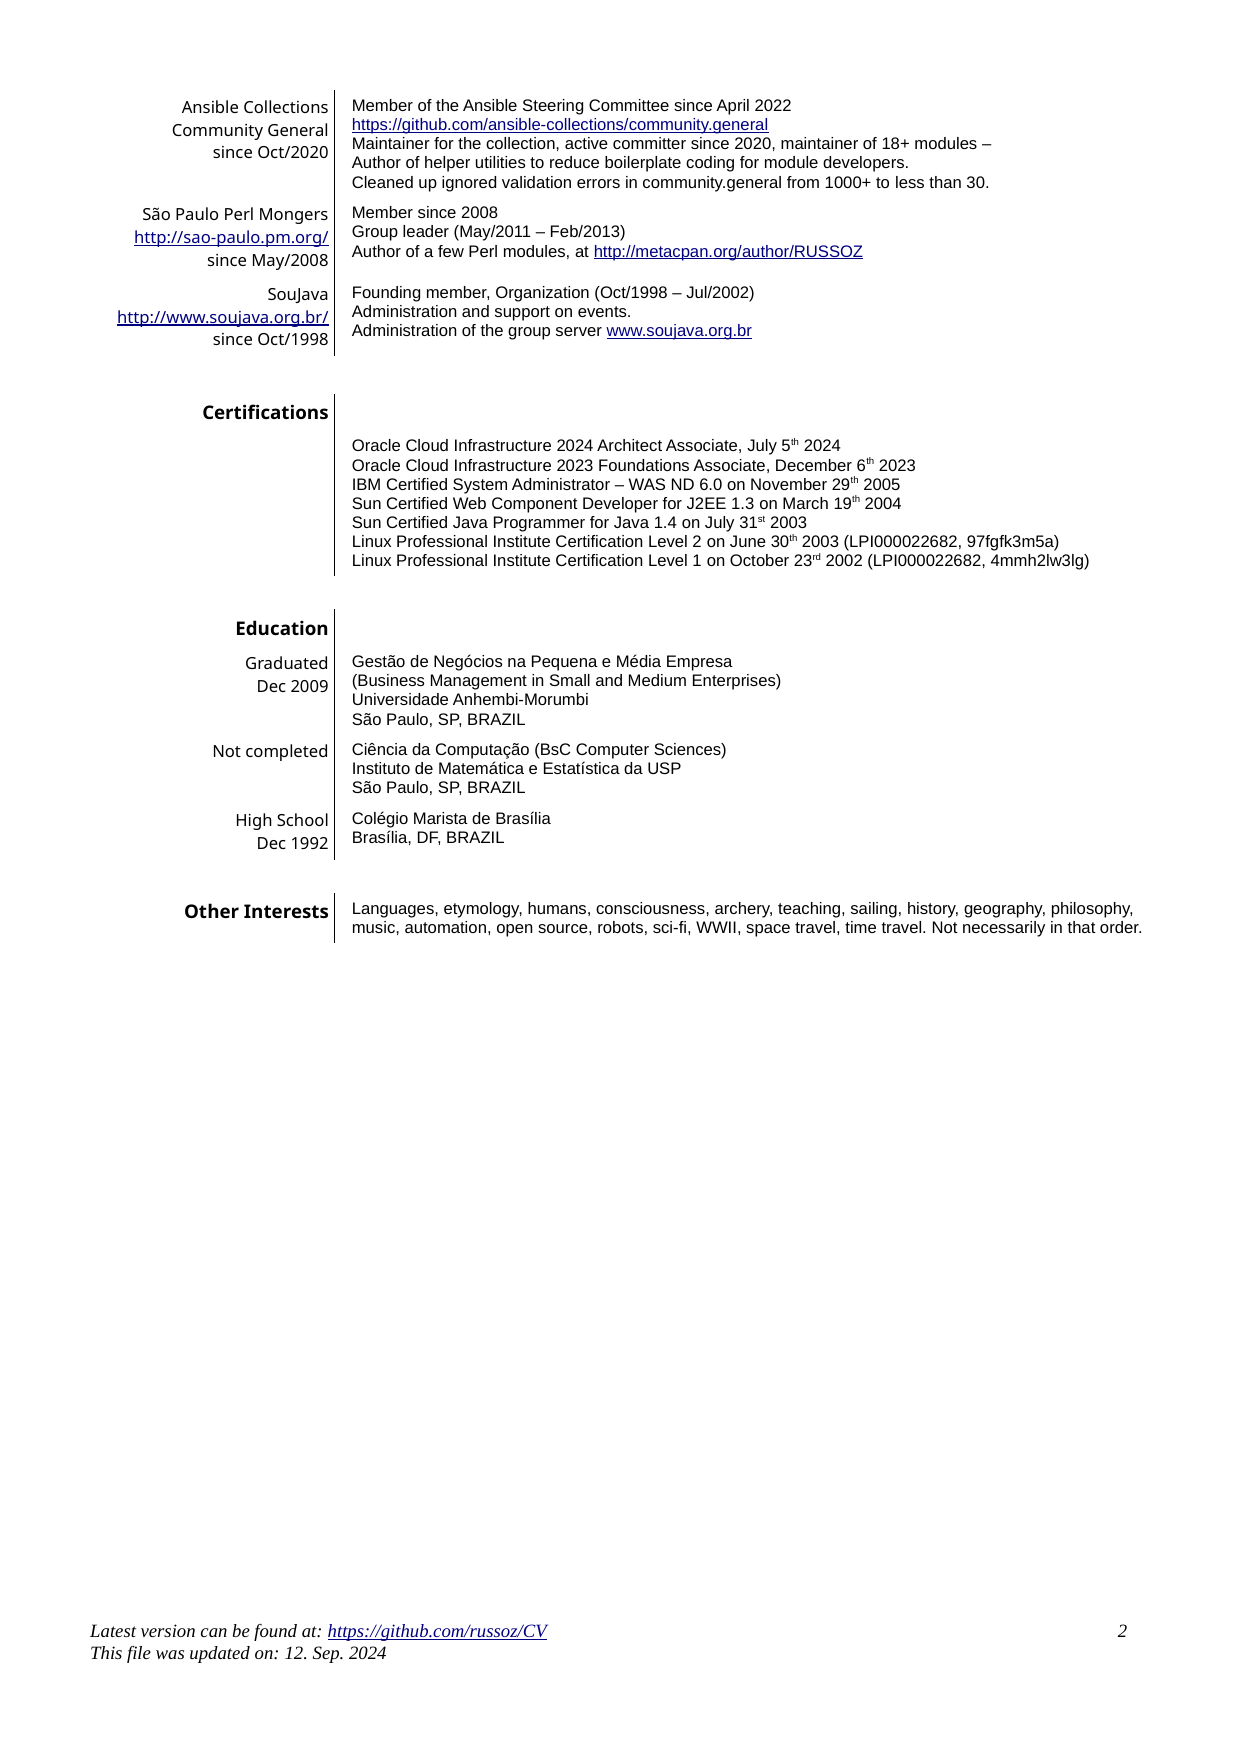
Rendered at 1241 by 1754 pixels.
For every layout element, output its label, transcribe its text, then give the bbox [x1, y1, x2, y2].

table_cell [335, 609, 1149, 646]
table_cell Member since 2008 Group leader (May/2011 – Feb/2013) Author of a few Perl modules, at http://metacpan.org/author/RUSSOZ [335, 197, 1149, 277]
table_cell [90, 430, 334, 576]
table_cell High School Dec 1992 [90, 803, 334, 860]
table_cell [90, 576, 334, 609]
table_cell Gestão de Negócios na Pequena e Média Empresa (Business Management in Small and Medium Enterprises) Universidade Anhembi-Morumbi São Paulo, SP, BRAZIL [335, 646, 1149, 734]
table_cell SouJava http://www.soujava.org.br/ since Oct/1998 [90, 277, 334, 356]
table_cell Founding member, Organization (Oct/1998 – Jul/2002) Administration and support on events. Administration of the group server www.soujava.org.br [335, 277, 1149, 356]
table_cell Colégio Marista de Brasília Brasília, DF, BRAZIL [335, 803, 1149, 860]
table_cell Oracle Cloud Infrastructure 2024 Architect Associate, July 5th 2024 Oracle Cloud Infrastructure 2023 Foundations Associate, December 6th 2023 IBM Certified System Administrator – WAS ND 6.0 on November 29th 2005 Sun Certified Web Component Developer for J2EE 1.3 on March 19th 2004 Sun Certified Java Programmer for Java 1.4 on July 31st 2003 Linux Professional Institute Certification Level 2 on June 30th 2003 (LPI000022682, 97fgfk3m5a) Linux Professional Institute Certification Level 1 on October 23rd 2002 (LPI000022682, 4mmh2lw3lg) [335, 430, 1149, 576]
table_cell [334, 860, 1149, 893]
table_cell Ansible Collections Community General since Oct/2020 [90, 90, 334, 197]
table_cell [335, 394, 1149, 430]
table_cell [334, 576, 1149, 609]
table_cell Not completed [90, 734, 334, 803]
table_cell [334, 356, 1149, 393]
table_cell Education [90, 609, 334, 646]
table_cell Languages, etymology, humans, consciousness, archery, teaching, sailing, history, geography, philosophy, music, automation, open source, robots, sci-fi, WWII, space travel, time travel. Not necessarily in that order. [335, 893, 1149, 943]
table_cell Graduated Dec 2009 [90, 646, 334, 734]
table_cell [90, 356, 334, 393]
table_cell Ciência da Computação (BsC Computer Sciences) Instituto de Matemática e Estatística da USP São Paulo, SP, BRAZIL [335, 734, 1149, 803]
table_cell Member of the Ansible Steering Committee since April 2022 https://github.com/ansible-collections/community.general Maintainer for the collection, active committer since 2020, maintainer of 18+ modules – Author of helper utilities to reduce boilerplate coding for module developers. Cleaned up ignored validation errors in community.general from 1000+ to less than 30. [335, 90, 1149, 197]
table_cell Certifications [90, 394, 334, 430]
table_cell São Paulo Perl Mongers http://sao-paulo.pm.org/ since May/2008 [90, 197, 334, 277]
table_cell [90, 860, 334, 893]
table_cell Other Interests [90, 893, 334, 943]
